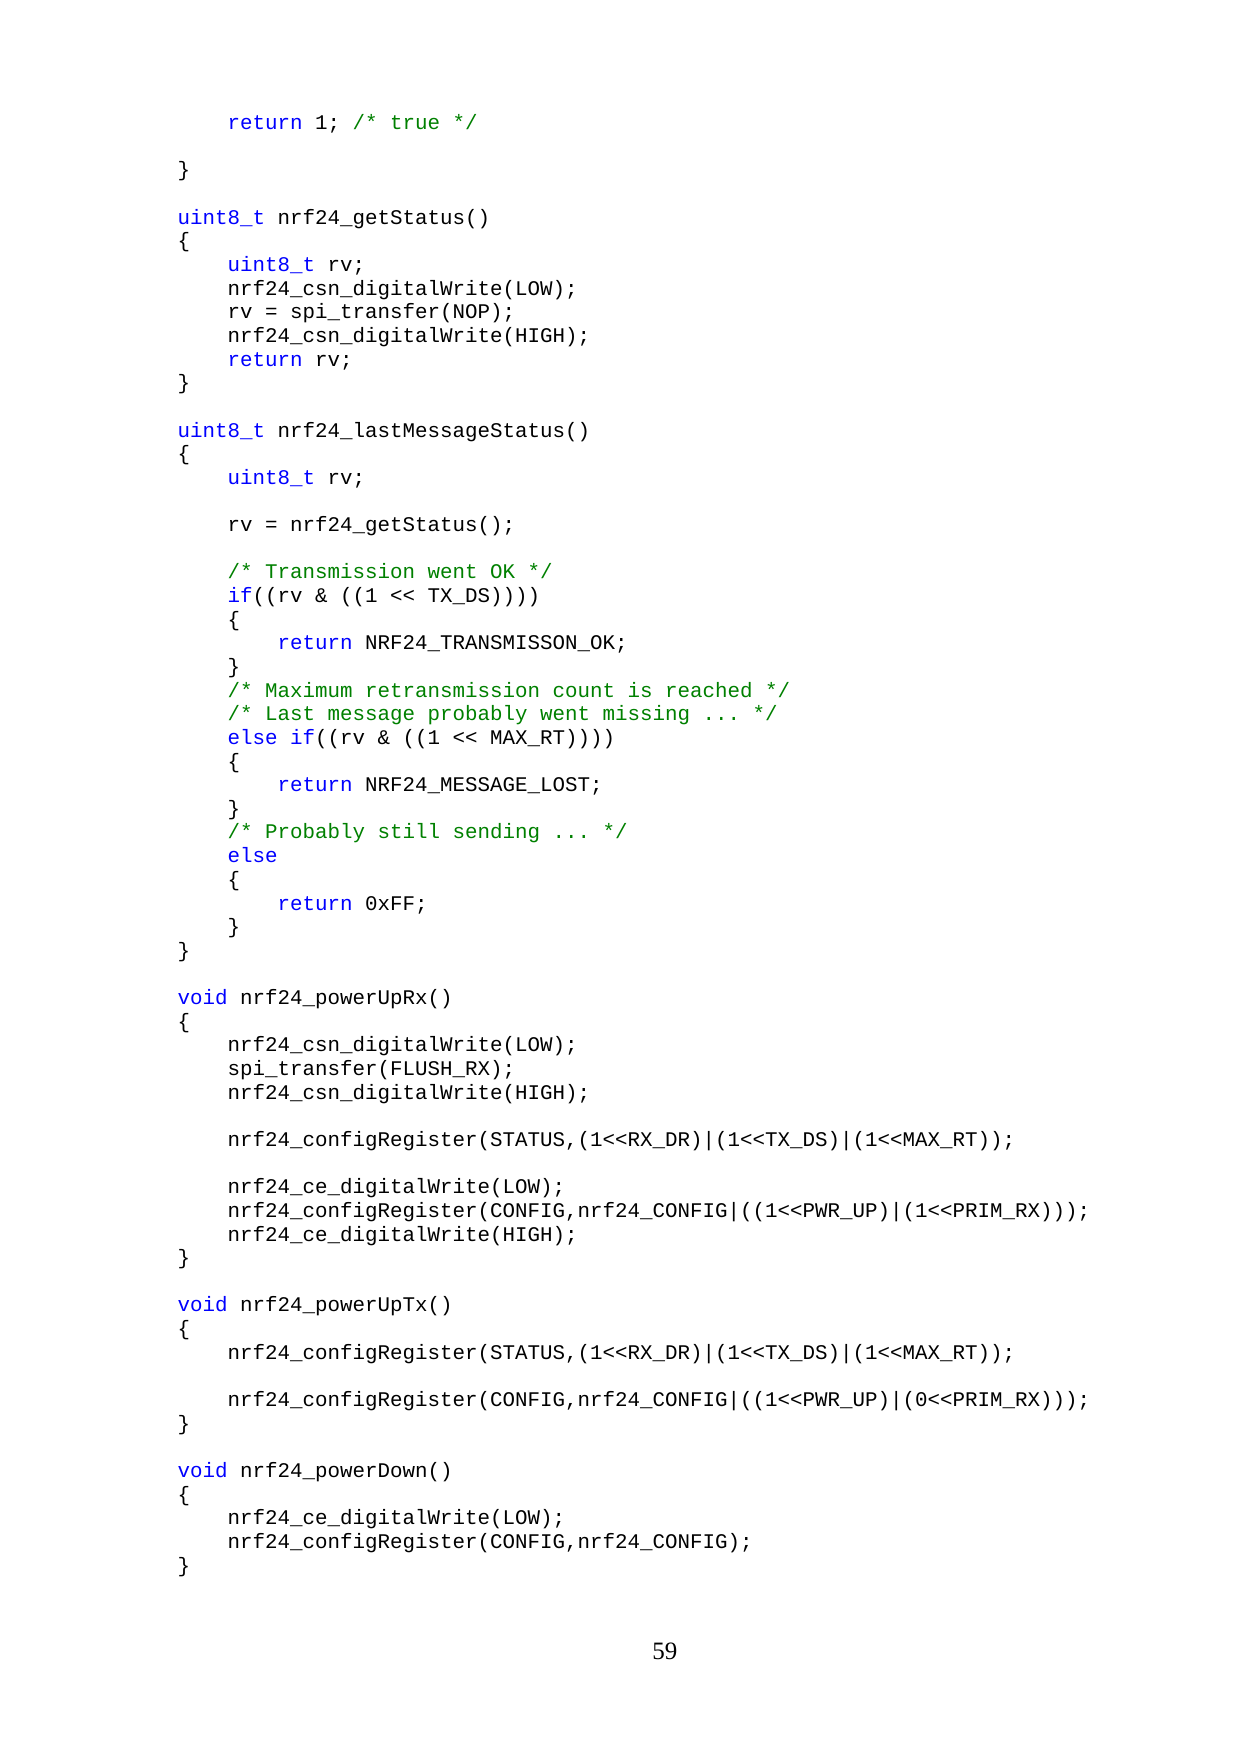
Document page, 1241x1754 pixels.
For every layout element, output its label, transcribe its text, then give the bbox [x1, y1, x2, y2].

text else [177, 845, 1152, 869]
text nrf24_ce_digitalWrite(HIGH); [177, 1223, 1152, 1247]
text { [177, 609, 1152, 632]
text else if((rv & ((1 << MAX_RT)))) [177, 727, 1152, 751]
text nrf24_ce_digitalWrite(LOW); [177, 1507, 1152, 1531]
text return 0xFF; [177, 892, 1152, 916]
text /* Last message probably went missing ... */ [177, 703, 1152, 727]
text { [177, 751, 1152, 774]
text nrf24_configRegister(CONFIG,nrf24_CONFIG|((1<<PWR_UP)|(1<<PRIM_RX))); [177, 1200, 1152, 1223]
text { [177, 230, 1152, 254]
text nrf24_ce_digitalWrite(LOW); [177, 1176, 1152, 1200]
text rv = spi_transfer(NOP); [177, 301, 1152, 325]
text { [177, 1011, 1152, 1034]
text nrf24_csn_digitalWrite(LOW); [177, 278, 1152, 301]
text uint8_t rv; [177, 467, 1152, 491]
text return 1; /* true */ [177, 112, 1152, 136]
text void nrf24_powerUpRx() [177, 987, 1152, 1011]
text /* Transmission went OK */ [177, 561, 1152, 585]
text /* Probably still sending ... */ [177, 822, 1152, 845]
text nrf24_configRegister(STATUS,(1<<RX_DR)|(1<<TX_DS)|(1<<MAX_RT)); [177, 1342, 1152, 1365]
text void nrf24_powerUpTx() [177, 1294, 1152, 1318]
text nrf24_configRegister(CONFIG,nrf24_CONFIG); [177, 1531, 1152, 1554]
text nrf24_configRegister(CONFIG,nrf24_CONFIG|((1<<PWR_UP)|(0<<PRIM_RX))); [177, 1389, 1152, 1413]
text } [177, 916, 1152, 940]
text if((rv & ((1 << TX_DS)))) [177, 585, 1152, 609]
text } [177, 1247, 1152, 1271]
text return NRF24_MESSAGE_LOST; [177, 774, 1152, 798]
text } [177, 940, 1152, 963]
text return rv; [177, 349, 1152, 372]
text } [177, 372, 1152, 396]
text return NRF24_TRANSMISSON_OK; [177, 632, 1152, 656]
text nrf24_csn_digitalWrite(HIGH); [177, 1082, 1152, 1105]
text nrf24_configRegister(STATUS,(1<<RX_DR)|(1<<TX_DS)|(1<<MAX_RT)); [177, 1129, 1152, 1153]
text { [177, 1318, 1152, 1342]
text uint8_t rv; [177, 254, 1152, 278]
text } [177, 1554, 1152, 1578]
text uint8_t nrf24_lastMessageStatus() [177, 419, 1152, 443]
text rv = nrf24_getStatus(); [177, 514, 1152, 538]
text } [177, 159, 1152, 183]
text nrf24_csn_digitalWrite(LOW); [177, 1034, 1152, 1058]
text { [177, 1484, 1152, 1507]
text uint8_t nrf24_getStatus() [177, 207, 1152, 230]
text } [177, 656, 1152, 680]
text spi_transfer(FLUSH_RX); [177, 1058, 1152, 1082]
text /* Maximum retransmission count is reached */ [177, 680, 1152, 703]
text { [177, 869, 1152, 892]
text } [177, 1413, 1152, 1436]
text { [177, 443, 1152, 467]
text void nrf24_powerDown() [177, 1460, 1152, 1484]
text } [177, 798, 1152, 822]
text nrf24_csn_digitalWrite(HIGH); [177, 325, 1152, 349]
